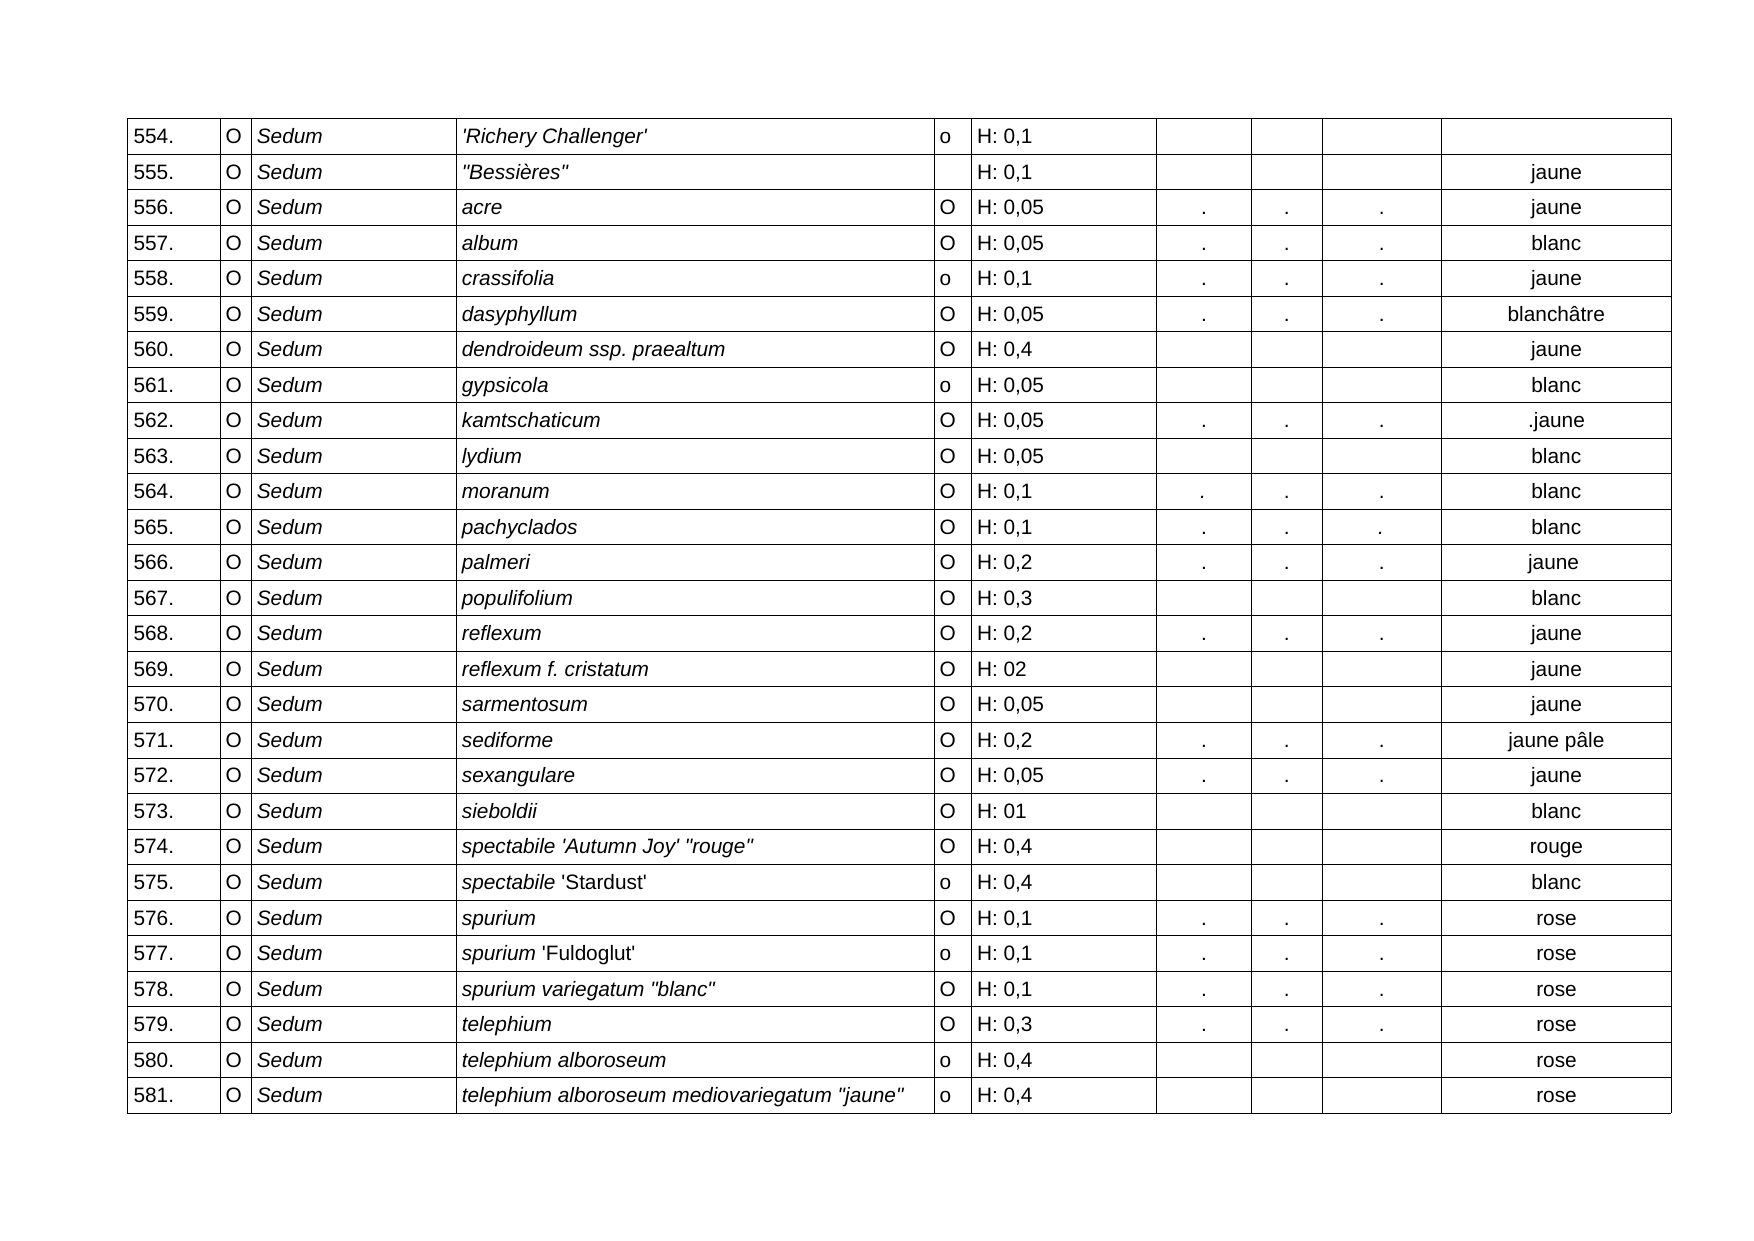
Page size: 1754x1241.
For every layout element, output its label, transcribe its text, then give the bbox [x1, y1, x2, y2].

table_cell O [935, 830, 971, 864]
table_cell [1323, 368, 1441, 402]
table_cell . [1252, 297, 1322, 331]
table_cell jaune [1442, 759, 1671, 793]
table_cell . [1323, 936, 1441, 971]
table_cell O [935, 616, 971, 651]
table_cell blanc [1442, 510, 1671, 544]
table_cell Sedum [252, 261, 456, 296]
table_cell [1157, 581, 1251, 615]
table_cell [1252, 332, 1322, 367]
table_cell O [935, 403, 971, 438]
table_cell . [1323, 190, 1441, 225]
table_cell H: 0,05 [972, 226, 1156, 260]
table_cell O [221, 759, 251, 793]
table_cell O [221, 190, 251, 225]
table_cell O [935, 901, 971, 935]
table_cell reflexum f. cristatum [457, 652, 934, 686]
table_cell [128, 652, 220, 686]
table_cell H: 0,1 [972, 119, 1156, 154]
table_cell Sedum [252, 936, 456, 971]
table_cell [1252, 865, 1322, 899]
table_cell [128, 226, 220, 260]
table_cell O [221, 794, 251, 828]
table_cell . [1157, 261, 1251, 296]
table_cell [128, 1078, 220, 1113]
table_cell H: 0,2 [972, 616, 1156, 651]
table_cell blanc [1442, 581, 1671, 615]
table_cell rose [1442, 936, 1671, 971]
table_cell . [1252, 759, 1322, 793]
table_cell [1252, 368, 1322, 402]
table_cell H: 0,1 [972, 936, 1156, 971]
table_cell Sedum [252, 581, 456, 615]
table_cell O [221, 332, 251, 367]
table_cell sarmentosum [457, 687, 934, 722]
table_cell O [935, 759, 971, 793]
table_cell O [221, 581, 251, 615]
table_cell Sedum [252, 1078, 456, 1113]
table_cell "Bessières" [457, 155, 934, 189]
table_cell O [221, 687, 251, 722]
table_cell rose [1442, 1078, 1671, 1113]
table_cell [128, 297, 220, 331]
table_cell . [1323, 403, 1441, 438]
table_cell [128, 368, 220, 402]
table_cell [1157, 155, 1251, 189]
table_cell . [1252, 901, 1322, 935]
table_cell reflexum [457, 616, 934, 651]
table_cell [128, 972, 220, 1006]
table_cell [128, 545, 220, 580]
table_cell Sedum [252, 226, 456, 260]
table_cell . [1323, 545, 1441, 580]
table_cell [1157, 1078, 1251, 1113]
table_cell [128, 936, 220, 971]
table_cell spurium [457, 901, 934, 935]
table_cell o [935, 261, 971, 296]
table_cell [1323, 119, 1441, 154]
table_cell [128, 403, 220, 438]
table_cell Sedum [252, 297, 456, 331]
table_cell pachyclados [457, 510, 934, 544]
table_cell Sedum [252, 759, 456, 793]
table_cell jaune [1442, 155, 1671, 189]
table_cell O [221, 901, 251, 935]
table_cell . [1323, 901, 1441, 935]
table_cell [128, 581, 220, 615]
table_cell [128, 155, 220, 189]
table_cell . [1157, 936, 1251, 971]
table_cell O [935, 581, 971, 615]
table_cell [128, 332, 220, 367]
table_cell O [221, 261, 251, 296]
table_cell [1157, 794, 1251, 828]
table_cell jaune pâle [1442, 723, 1671, 757]
table_cell O [935, 1007, 971, 1042]
table_cell . [1157, 190, 1251, 225]
table_cell jaune [1442, 652, 1671, 686]
table_cell Sedum [252, 687, 456, 722]
table_cell [1157, 1043, 1251, 1077]
table_cell . [1323, 1007, 1441, 1042]
table_cell O [221, 510, 251, 544]
table_cell jaune [1442, 687, 1671, 722]
table_cell [1323, 1078, 1441, 1113]
table_cell [1157, 687, 1251, 722]
table_cell O [221, 474, 251, 509]
table_cell telephium alboroseum [457, 1043, 934, 1077]
table_cell jaune [1442, 190, 1671, 225]
table_cell . [1323, 759, 1441, 793]
table_cell Sedum [252, 652, 456, 686]
table_cell . [1323, 616, 1441, 651]
table_cell blanc [1442, 474, 1671, 509]
table_cell . [1252, 936, 1322, 971]
table_cell [128, 261, 220, 296]
table_cell Sedum [252, 1007, 456, 1042]
table_cell blanc [1442, 226, 1671, 260]
table_cell [1252, 439, 1322, 473]
table_cell O [221, 439, 251, 473]
table_cell O [221, 865, 251, 899]
table_cell H: 0,4 [972, 1078, 1156, 1113]
table_cell kamtschaticum [457, 403, 934, 438]
table_cell O [221, 403, 251, 438]
table_cell [1442, 119, 1671, 154]
table_cell o [935, 1043, 971, 1077]
table_cell [1252, 687, 1322, 722]
table_cell [1252, 1078, 1322, 1113]
table_cell [1252, 581, 1322, 615]
table_cell H: 0,05 [972, 439, 1156, 473]
table_cell o [935, 368, 971, 402]
table_cell o [935, 119, 971, 154]
table_cell Sedum [252, 119, 456, 154]
table_cell [935, 155, 971, 189]
table_cell blanchâtre [1442, 297, 1671, 331]
table_cell o [935, 865, 971, 899]
table_cell H: 0,05 [972, 403, 1156, 438]
table_cell . [1323, 972, 1441, 1006]
table_cell rose [1442, 972, 1671, 1006]
table_cell blanc [1442, 865, 1671, 899]
table_cell [1323, 439, 1441, 473]
table_cell H: 0,3 [972, 581, 1156, 615]
table_cell dendroideum ssp. praealtum [457, 332, 934, 367]
table_cell [128, 439, 220, 473]
table_cell H: 0,1 [972, 510, 1156, 544]
table_cell blanc [1442, 439, 1671, 473]
table_cell spectabile 'Stardust' [457, 865, 934, 899]
table_cell . [1157, 1007, 1251, 1042]
table_cell H: 0,1 [972, 474, 1156, 509]
table_cell O [221, 616, 251, 651]
table_cell sexangulare [457, 759, 934, 793]
table_cell O [221, 545, 251, 580]
table_cell [128, 687, 220, 722]
table_cell [1157, 332, 1251, 367]
table_cell jaune [1442, 332, 1671, 367]
table_cell rose [1442, 1007, 1671, 1042]
table_cell O [221, 368, 251, 402]
table_cell 'Richery Challenger' [457, 119, 934, 154]
table_cell lydium [457, 439, 934, 473]
table_cell Sedum [252, 332, 456, 367]
table_cell [1323, 1043, 1441, 1077]
table_cell . [1157, 226, 1251, 260]
table_cell [128, 865, 220, 899]
table_cell O [935, 332, 971, 367]
table_cell O [935, 226, 971, 260]
table_cell album [457, 226, 934, 260]
table_cell telephium alboroseum mediovariegatum "jaune" [457, 1078, 934, 1113]
table_cell . [1157, 723, 1251, 757]
table_cell .jaune [1442, 403, 1671, 438]
table_cell acre [457, 190, 934, 225]
table_cell o [935, 936, 971, 971]
table_cell . [1323, 226, 1441, 260]
table_cell [1252, 155, 1322, 189]
table_cell H: 0,4 [972, 1043, 1156, 1077]
table_cell [128, 901, 220, 935]
table_cell [1157, 652, 1251, 686]
table_cell O [221, 936, 251, 971]
table_cell . [1157, 901, 1251, 935]
table_cell rose [1442, 1043, 1671, 1077]
table_cell jaune [1442, 261, 1671, 296]
table_cell Sedum [252, 155, 456, 189]
table_cell O [935, 972, 971, 1006]
table_cell O [935, 545, 971, 580]
table_cell H: 0,3 [972, 1007, 1156, 1042]
table_cell blanc [1442, 368, 1671, 402]
table_cell . [1252, 616, 1322, 651]
table_cell Sedum [252, 545, 456, 580]
table_cell jaune [1442, 616, 1671, 651]
table_cell [128, 794, 220, 828]
table_cell H: 0,1 [972, 972, 1156, 1006]
table_cell H: 0,4 [972, 865, 1156, 899]
table_cell [1323, 687, 1441, 722]
table_cell Sedum [252, 510, 456, 544]
table_cell . [1157, 510, 1251, 544]
table_cell . [1252, 1007, 1322, 1042]
table_cell [1157, 865, 1251, 899]
table_cell H: 0,1 [972, 261, 1156, 296]
table_cell O [221, 119, 251, 154]
table_cell . [1157, 297, 1251, 331]
table_cell crassifolia [457, 261, 934, 296]
table_cell . [1323, 723, 1441, 757]
table_cell [128, 759, 220, 793]
table_cell spectabile 'Autumn Joy' "rouge" [457, 830, 934, 864]
table_cell palmeri [457, 545, 934, 580]
table_cell O [221, 297, 251, 331]
table_cell O [935, 687, 971, 722]
table_cell Sedum [252, 830, 456, 864]
table_cell O [935, 439, 971, 473]
table_cell H: 0,05 [972, 190, 1156, 225]
table_cell O [935, 510, 971, 544]
table_cell . [1157, 972, 1251, 1006]
table_cell [1323, 794, 1441, 828]
table_cell Sedum [252, 1043, 456, 1077]
table_cell Sedum [252, 723, 456, 757]
table_cell H: 0,4 [972, 332, 1156, 367]
table_cell . [1252, 510, 1322, 544]
table_cell sieboldii [457, 794, 934, 828]
table_cell [128, 190, 220, 225]
table_cell rouge [1442, 830, 1671, 864]
table_cell [1323, 830, 1441, 864]
table_cell moranum [457, 474, 934, 509]
table_cell Sedum [252, 439, 456, 473]
table_cell [1252, 830, 1322, 864]
table_cell H: 0,05 [972, 759, 1156, 793]
table_cell [1157, 439, 1251, 473]
table_cell Sedum [252, 972, 456, 1006]
table_cell Sedum [252, 865, 456, 899]
table_cell [1252, 794, 1322, 828]
table_cell [128, 474, 220, 509]
table_cell . [1323, 474, 1441, 509]
table_cell Sedum [252, 403, 456, 438]
table_cell O [221, 723, 251, 757]
table_cell O [221, 972, 251, 1006]
table_cell . [1252, 723, 1322, 757]
table_cell [1323, 865, 1441, 899]
table_cell . [1157, 403, 1251, 438]
table_cell O [935, 474, 971, 509]
table_cell H: 02 [972, 652, 1156, 686]
table_cell . [1252, 261, 1322, 296]
table_cell [1323, 155, 1441, 189]
table_cell gypsicola [457, 368, 934, 402]
table_cell O [221, 1078, 251, 1113]
table_cell [128, 1043, 220, 1077]
table_cell . [1252, 403, 1322, 438]
table_cell O [935, 297, 971, 331]
table_cell O [935, 794, 971, 828]
table_cell Sedum [252, 474, 456, 509]
table_cell [1157, 368, 1251, 402]
table_cell sediforme [457, 723, 934, 757]
table_cell H: 01 [972, 794, 1156, 828]
table_cell [128, 1007, 220, 1042]
table_cell Sedum [252, 368, 456, 402]
table_cell [1323, 332, 1441, 367]
table_cell rose [1442, 901, 1671, 935]
table_cell H: 0,05 [972, 297, 1156, 331]
table_cell Sedum [252, 616, 456, 651]
table_cell . [1323, 261, 1441, 296]
table_cell [1252, 119, 1322, 154]
table_cell O [221, 830, 251, 864]
table_cell O [221, 652, 251, 686]
table_cell jaune [1442, 545, 1671, 580]
table_cell . [1323, 510, 1441, 544]
table_cell . [1252, 190, 1322, 225]
table_cell blanc [1442, 794, 1671, 828]
table_cell O [221, 1043, 251, 1077]
table_cell . [1252, 474, 1322, 509]
table_cell [1157, 119, 1251, 154]
table_cell [128, 723, 220, 757]
table_cell . [1252, 545, 1322, 580]
table_cell [128, 119, 220, 154]
table_cell H: 0,05 [972, 687, 1156, 722]
table_cell dasyphyllum [457, 297, 934, 331]
table_cell . [1323, 297, 1441, 331]
table_cell populifolium [457, 581, 934, 615]
table_cell O [221, 226, 251, 260]
table_cell H: 0,1 [972, 901, 1156, 935]
table_cell . [1252, 972, 1322, 1006]
table_cell H: 0,05 [972, 368, 1156, 402]
table_cell O [935, 190, 971, 225]
table_cell Sedum [252, 794, 456, 828]
table_cell Sedum [252, 190, 456, 225]
table_cell [1323, 581, 1441, 615]
table_cell [128, 830, 220, 864]
table_cell [1157, 830, 1251, 864]
table_cell . [1157, 759, 1251, 793]
table_cell telephium [457, 1007, 934, 1042]
table_cell O [935, 723, 971, 757]
table_cell H: 0,4 [972, 830, 1156, 864]
table_cell . [1157, 545, 1251, 580]
table_cell H: 0,1 [972, 155, 1156, 189]
table_cell spurium variegatum "blanc" [457, 972, 934, 1006]
table_cell O [935, 652, 971, 686]
table_cell H: 0,2 [972, 723, 1156, 757]
table_cell . [1157, 616, 1251, 651]
table_cell O [221, 155, 251, 189]
table_cell [1252, 652, 1322, 686]
table_cell [1323, 652, 1441, 686]
table_cell spurium 'Fuldoglut' [457, 936, 934, 971]
table_cell . [1252, 226, 1322, 260]
table_cell . [1157, 474, 1251, 509]
table_cell Sedum [252, 901, 456, 935]
table_cell [1252, 1043, 1322, 1077]
table_cell o [935, 1078, 971, 1113]
table_cell H: 0,2 [972, 545, 1156, 580]
table_cell O [221, 1007, 251, 1042]
table_cell [128, 510, 220, 544]
table_cell [128, 616, 220, 651]
